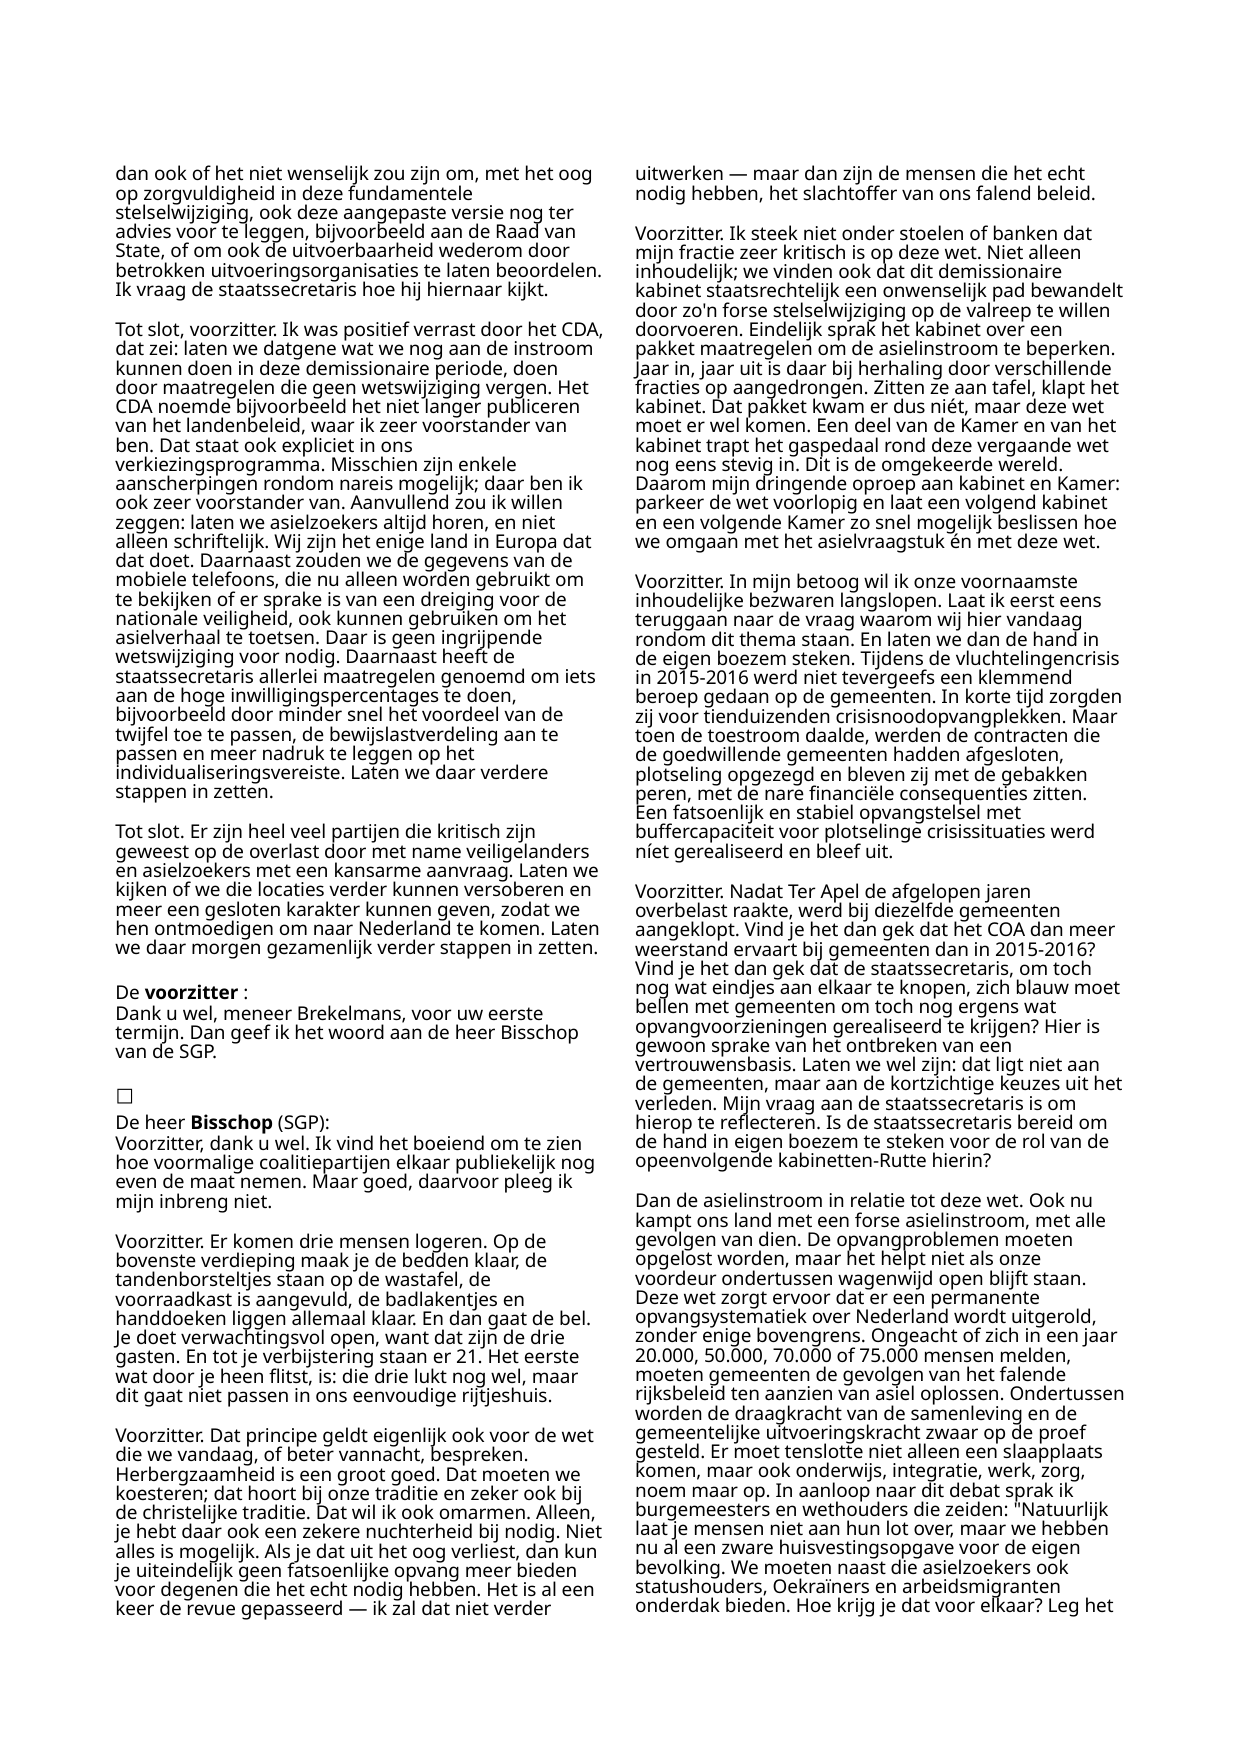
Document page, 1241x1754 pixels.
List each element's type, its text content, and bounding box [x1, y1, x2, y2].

text Voorzitter. Nadat Ter Apel de afgelopen jaren overbelast raakte, werd bij diezelfde gemeenten aangeklopt. Vind je het dan gek dat het COA dan meer weerstand ervaart bij gemeenten dan in 2015-2016? Vind je het dan gek dat de staatssecretaris, om toch nog wat eindjes aan elkaar te knopen, zich blauw moet bellen met gemeenten om toch nog ergens wat opvangvoorzieningen gerealiseerd te krijgen? Hier is gewoon sprake van het ontbreken van een vertrouwensbasis. Laten we wel zijn: dat ligt niet aan de gemeenten, maar aan de kortzichtige keuzes uit het verleden. Mijn vraag aan de staatssecretaris is om hierop te reflecteren. Is de staatssecretaris bereid om de hand in eigen boezem te steken voor de rol van de opeenvolgende kabinetten-Rutte hierin? [635, 883, 1125, 1172]
text Voorzitter. Dat principe geldt eigenlijk ook voor de wet die we vandaag, of beter vannacht, bespreken. Herbergzaamheid is een groot goed. Dat moeten we koesteren; dat hoort bij onze traditie en zeker ook bij de christelijke traditie. Dat wil ik ook omarmen. Alleen, je hebt daar ook een zekere nuchterheid bij nodig. Niet alles is mogelijk. Als je dat uit het oog verliest, dan kun je uiteindelijk geen fatsoenlijke opvang meer bieden voor degenen die het echt nodig hebben. Het is al een keer de revue gepasseerd — ik zal dat niet verder [115, 1427, 605, 1620]
text Voorzitter, dank u wel. Ik vind het boeiend om te zien hoe voormalige coalitiepartijen elkaar publiekelijk nog even de maat nemen. Maar goed, daarvoor pleeg ik mijn inbreng niet. [115, 1135, 605, 1212]
text Voorzitter. In mijn betoog wil ik onze voornaamste inhoudelijke bezwaren langslopen. Laat ik eerst eens teruggaan naar de vraag waarom wij hier vandaag rondom dit thema staan. En laten we dan de hand in de eigen boezem steken. Tijdens de vluchtelingencrisis in 2015-2016 werd niet tevergeefs een klemmend beroep gedaan op de gemeenten. In korte tijd zorgden zij voor tienduizenden crisisnoodopvangplekken. Maar toen de toestroom daalde, werden de contracten die de goedwillende gemeenten hadden afgesloten, plotseling opgezegd en bleven zij met de gebakken peren, met de nare financiële consequenties zitten. Een fatsoenlijk en stabiel opvangstelsel met buffercapaciteit voor plotselinge crisissituaties werd níet gerealiseerd en bleef uit. [635, 573, 1125, 862]
text Dank u wel, meneer Brekelmans, voor uw eerste termijn. Dan geef ik het woord aan de heer Bisschop van de SGP. [115, 1005, 605, 1063]
text Voorzitter. Er komen drie mensen logeren. Op de bovenste verdieping maak je de bedden klaar, de tandenborsteltjes staan op de wastafel, de voorraadkast is aangevuld, de badlakentjes en handdoeken liggen allemaal klaar. En dan gaat de bel. Je doet verwachtingsvol open, want dat zijn de drie gasten. En tot je verbijstering staan er 21. Het eerste wat door je heen flitst, is: die drie lukt nog wel, maar dit gaat niet passen in ons eenvoudige rijtjeshuis. [115, 1233, 605, 1406]
text Tot slot, voorzitter. Ik was positief verrast door het CDA, dat zei: laten we datgene wat we nog aan de instroom kunnen doen in deze demissionaire periode, doen door maatregelen die geen wetswijziging vergen. Het CDA noemde bijvoorbeeld het niet langer publiceren van het landenbeleid, waar ik zeer voorstander van ben. Dat staat ook expliciet in ons verkiezingsprogramma. Misschien zijn enkele aanscherpingen rondom nareis mogelijk; daar ben ik ook zeer voorstander van. Aanvullend zou ik willen zeggen: laten we asielzoekers altijd horen, en niet alleen schriftelijk. Wij zijn het enige land in Europa dat dat doet. Daarnaast zouden we de gegevens van de mobiele telefoons, die nu alleen worden gebruikt om te bekijken of er sprake is van een dreiging voor de nationale veiligheid, ook kunnen gebruiken om het asielverhaal te toetsen. Daar is geen ingrijpende wetswijziging voor nodig. Daarnaast heeft de staatssecretaris allerlei maatregelen genoemd om iets aan de hoge inwilligingspercentages te doen, bijvoorbeeld door minder snel het voordeel van de twijfel toe te passen, de bewijslastverdeling aan te passen en meer nadruk te leggen op het individualiseringsvereiste. Laten we daar verdere stappen in zetten. [115, 321, 605, 803]
text De voorzitter : [115, 979, 605, 1005]
text ⬜ [115, 1083, 605, 1109]
text Dan de asielinstroom in relatie tot deze wet. Ook nu kampt ons land met een forse asielinstroom, met alle gevolgen van dien. De opvangproblemen moeten opgelost worden, maar het helpt niet als onze voordeur ondertussen wagenwijd open blijft staan. Deze wet zorgt ervoor dat er een permanente opvangsystematiek over Nederland wordt uitgerold, zonder enige bovengrens. Ongeacht of zich in een jaar 20.000, 50.000, 70.000 of 75.000 mensen melden, moeten gemeenten de gevolgen van het falende rijksbeleid ten aanzien van asiel oplossen. Ondertussen worden de draagkracht van de samenleving en de gemeentelijke uitvoeringskracht zwaar op de proef gesteld. Er moet tenslotte niet alleen een slaapplaats komen, maar ook onderwijs, integratie, werk, zorg, noem maar op. In aanloop naar dit debat sprak ik burgemeesters en wethouders die zeiden: "Natuurlijk laat je mensen niet aan hun lot over, maar we hebben nu al een zware huisvestingsopgave voor de eigen bevolking. We moeten naast die asielzoekers ook statushouders, Oekraïners en arbeidsmigranten onderdak bieden. Hoe krijg je dat voor elkaar? Leg het [635, 1192, 1125, 1616]
text De heer Bisschop (SGP): [115, 1109, 605, 1135]
text Tot slot. Er zijn heel veel partijen die kritisch zijn geweest op de overlast door met name veiligelanders en asielzoekers met een kansarme aanvraag. Laten we kijken of we die locaties verder kunnen versoberen en meer een gesloten karakter kunnen geven, zodat we hen ontmoedigen om naar Nederland te komen. Laten we daar morgen gezamenlijk verder stappen in zetten. [115, 823, 605, 958]
text Voorzitter. Ik steek niet onder stoelen of banken dat mijn fractie zeer kritisch is op deze wet. Niet alleen inhoudelijk; we vinden ook dat dit demissionaire kabinet staatsrechtelijk een onwenselijk pad bewandelt door zo'n forse stelselwijziging op de valreep te willen doorvoeren. Eindelijk sprak het kabinet over een pakket maatregelen om de asielinstroom te beperken. Jaar in, jaar uit is daar bij herhaling door verschillende fracties op aangedrongen. Zitten ze aan tafel, klapt het kabinet. Dat pakket kwam er dus niét, maar deze wet moet er wel komen. Een deel van de Kamer en van het kabinet trapt het gaspedaal rond deze vergaande wet nog eens stevig in. Dit is de omgekeerde wereld. Daarom mijn dringende oproep aan kabinet en Kamer: parkeer de wet voorlopig en laat een volgend kabinet en een volgende Kamer zo snel mogelijk beslissen hoe we omgaan met het asielvraagstuk én met deze wet. [635, 224, 1125, 552]
text uitwerken — maar dan zijn de mensen die het echt nodig hebben, het slachtoffer van ons falend beleid. [635, 165, 1125, 204]
text dan ook of het niet wenselijk zou zijn om, met het oog op zorgvuldigheid in deze fundamentele stelselwijziging, ook deze aangepaste versie nog ter advies voor te leggen, bijvoorbeeld aan de Raad van State, of om ook de uitvoerbaarheid wederom door betrokken uitvoeringsorganisaties te laten beoordelen. Ik vraag de staatssecretaris hoe hij hiernaar kijkt. [115, 165, 605, 300]
